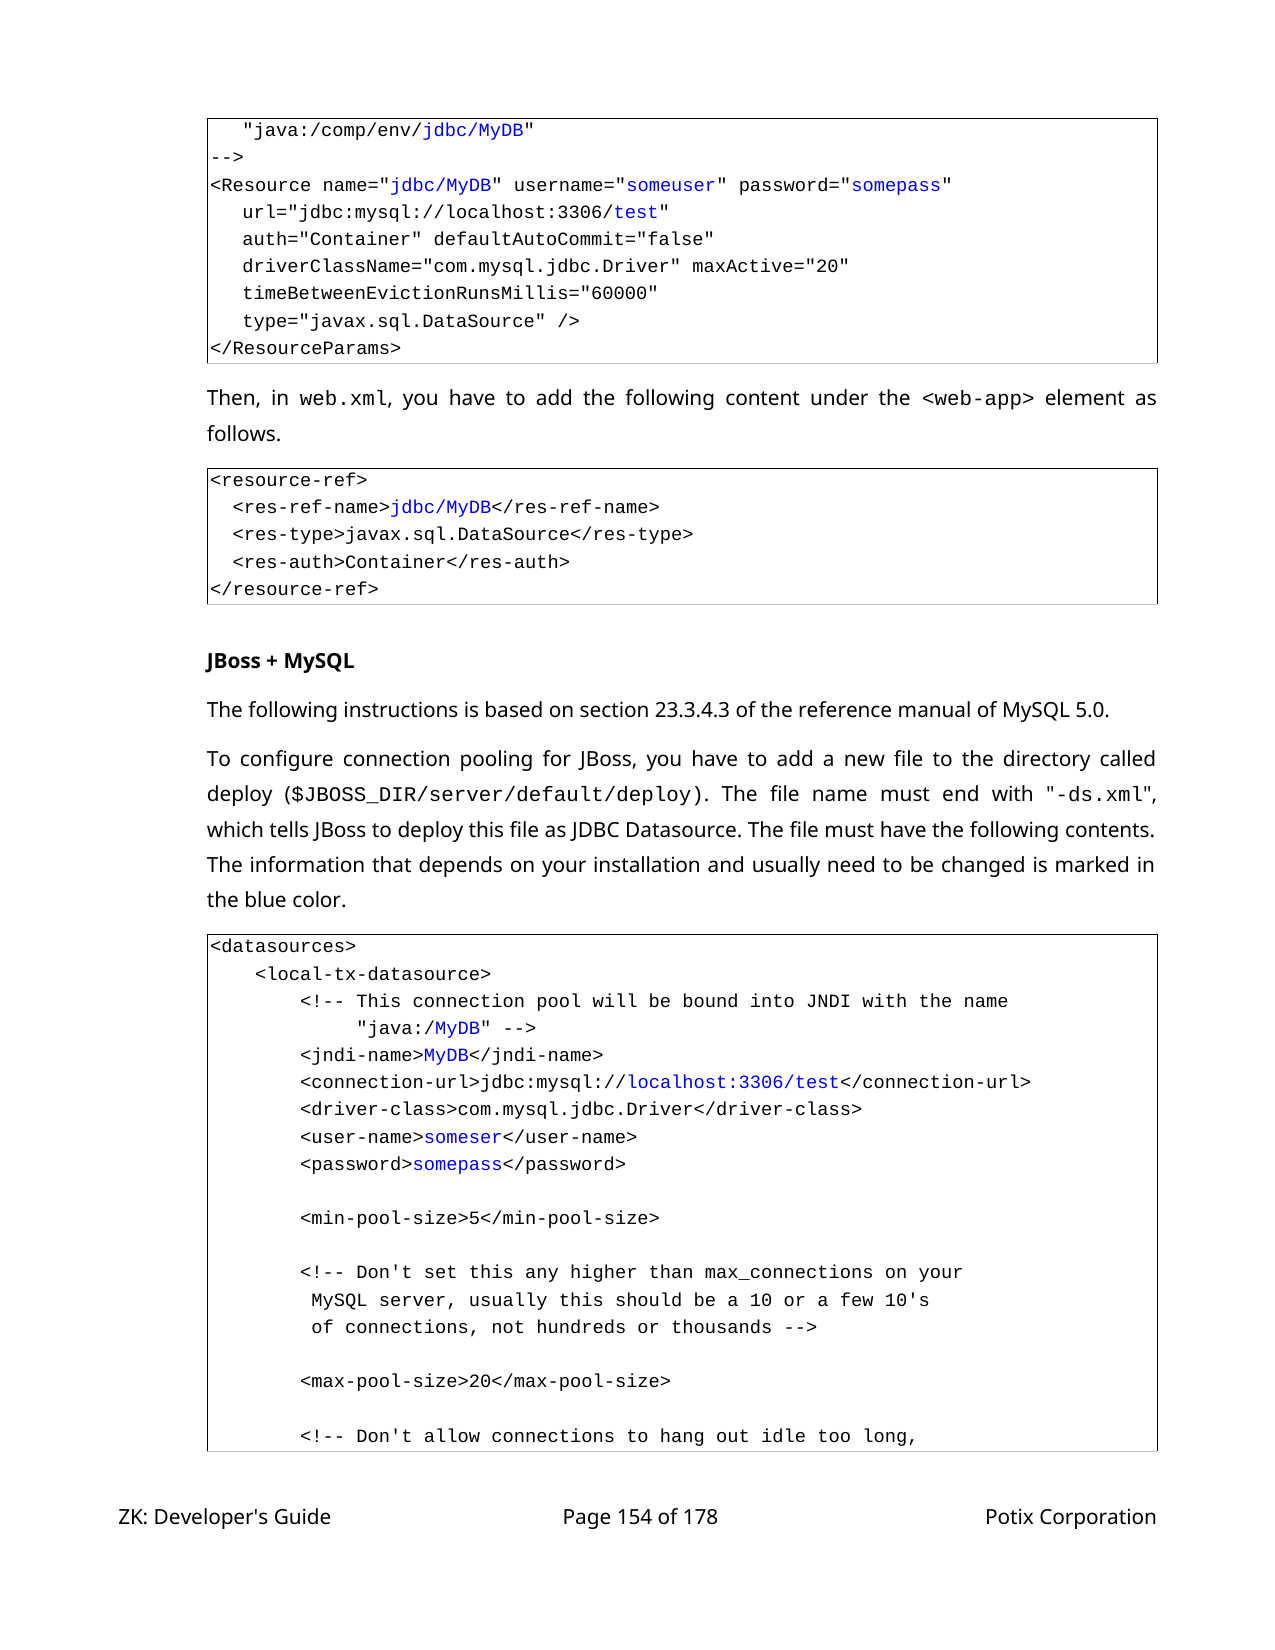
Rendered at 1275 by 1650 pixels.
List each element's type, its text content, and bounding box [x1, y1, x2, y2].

text auth="Container" defaultAutoCommit="false" [208, 227, 1157, 251]
subtitle JBoss + MySQL [207, 646, 1157, 675]
text type="javax.sql.DataSource" /> [208, 308, 1157, 333]
text <!-- Don't allow connections to hang out idle too long, [208, 1423, 1157, 1451]
text </ResourceParams> [208, 336, 1157, 363]
text of connections, not hundreds or thousands --> [208, 1315, 1157, 1339]
text <password>somepass</password> [208, 1152, 1157, 1176]
text <datasources> [208, 935, 1157, 958]
text "java:/comp/env/jdbc/MyDB" [208, 119, 1157, 142]
text MySQL server, usually this should be a 10 or a few 10's [208, 1288, 1157, 1312]
text <res-ref-name>jdbc/MyDB</res-ref-name> [208, 495, 1157, 519]
text <min-pool-size>5</min-pool-size> [208, 1206, 1157, 1230]
text timeBetweenEvictionRunsMillis="60000" [208, 281, 1157, 306]
text <res-auth>Container</res-auth> [208, 549, 1157, 574]
text url="jdbc:mysql://localhost:3306/test" [208, 200, 1157, 224]
text <Resource name="jdbc/MyDB" username="someuser" password="somepass" [208, 172, 1157, 197]
text <!-- This connection pool will be bound into JNDI with the name [208, 988, 1157, 1013]
text driverClassName="com.mysql.jdbc.Driver" maxActive="20" [208, 254, 1157, 278]
text --> [208, 145, 1157, 169]
text "java:/MyDB" --> [208, 1016, 1157, 1040]
text <user-name>someser</user-name> [208, 1124, 1157, 1149]
text <res-type>javax.sql.DataSource</res-type> [208, 522, 1157, 547]
text <jndi-name>MyDB</jndi-name> [208, 1043, 1157, 1067]
text <connection-url>jdbc:mysql://localhost:3306/test</connection-url> [208, 1070, 1157, 1094]
text To configure connection pooling for JBoss, you have to add a new file to the directory called deploy ($JBOSS_DIR/server/default/deploy). The file name must end with "-ds.xml", which tells JBoss to deploy this file as JDBC Datasource. The file must have the following contents. The information that depends on your installation and usually need to be changed is marked in the blue color. [207, 744, 1157, 913]
text <max-pool-size>20</max-pool-size> [208, 1369, 1157, 1393]
text The following instructions is based on section 23.3.4.3 of the reference manual of MySQL 5.0. [207, 695, 1157, 723]
text Then, in web.xml, you have to add the following content under the <web-app> element as follows. [207, 383, 1157, 447]
text <resource-ref> [208, 469, 1157, 492]
text <driver-class>com.mysql.jdbc.Driver</driver-class> [208, 1097, 1157, 1122]
text <!-- Don't set this any higher than max_connections on your [208, 1260, 1157, 1285]
text <local-tx-datasource> [208, 961, 1157, 986]
text </resource-ref> [208, 577, 1157, 604]
